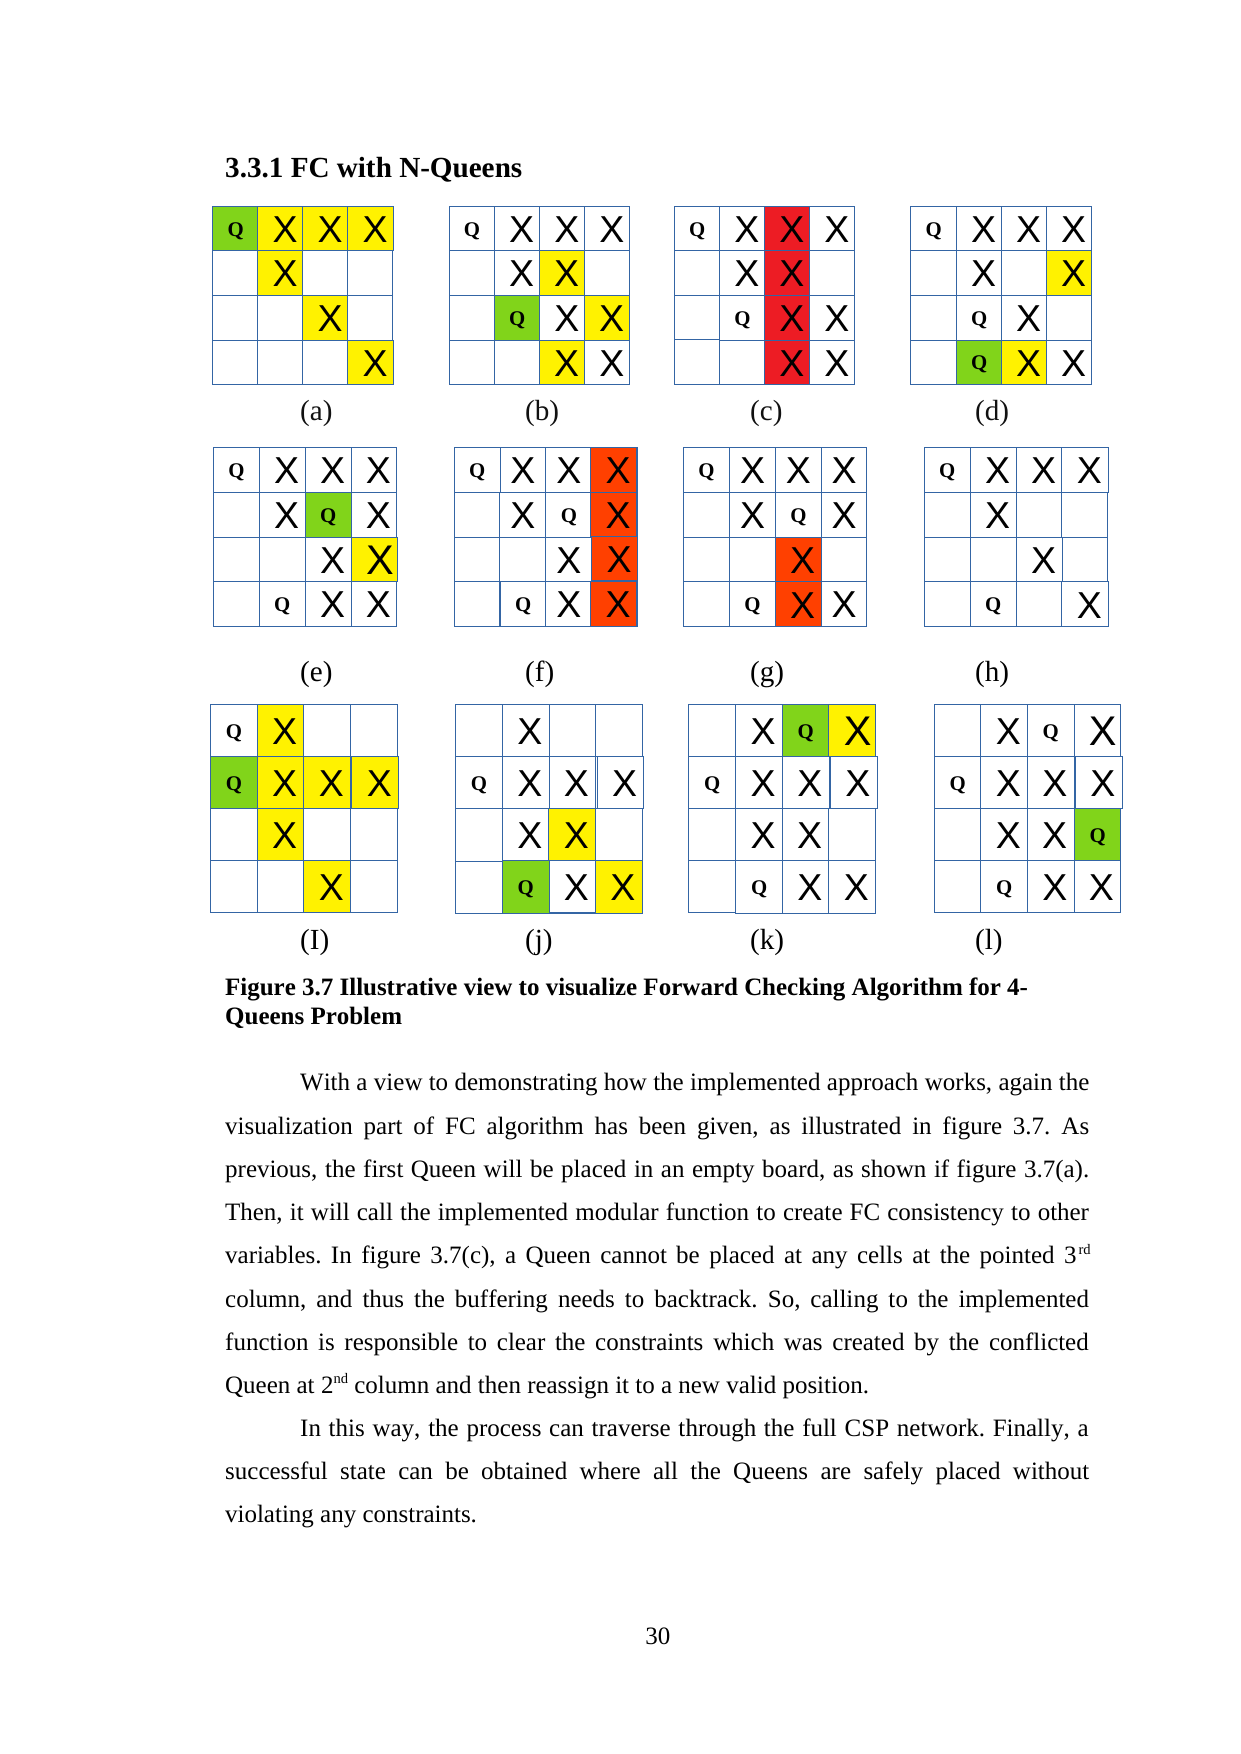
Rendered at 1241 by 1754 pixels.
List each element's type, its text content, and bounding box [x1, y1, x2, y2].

title 3.3.1 FC with N-Queens [225, 150, 1090, 183]
text In this way, the process can traverse through the full CSP network. Finally, a successful state can be obtained where all the Queens are safely placed without violating any constraints. [225, 1413, 1090, 1528]
text (a) (b) (c) (d) [225, 393, 1090, 427]
text Figure 3.7 Illustrative view to visualize Forward Checking Algorithm for 4-Queens Problem [225, 972, 1090, 1030]
text (e) (f) (g) (h) [225, 654, 1090, 687]
text With a view to demonstrating how the implemented approach works, again the visualization part of FC algorithm has been given, as illustrated in figure 3.7. As previous, the first Queen will be placed in an empty board, as shown if figure 3.7(a). Then, it will call the implemented modular function to create FC consistency to other variables. In figure 3.7(c), a Queen cannot be placed at any cells at the pointed 3rd column, and thus the buffering needs to backtrack. So, calling to the implemented function is responsible to clear the constraints which was created by the conflicted Queen at 2nd column and then reassign it to a new valid position. [225, 1063, 1090, 1399]
text (I) (j) (k) (l) [225, 922, 1090, 956]
